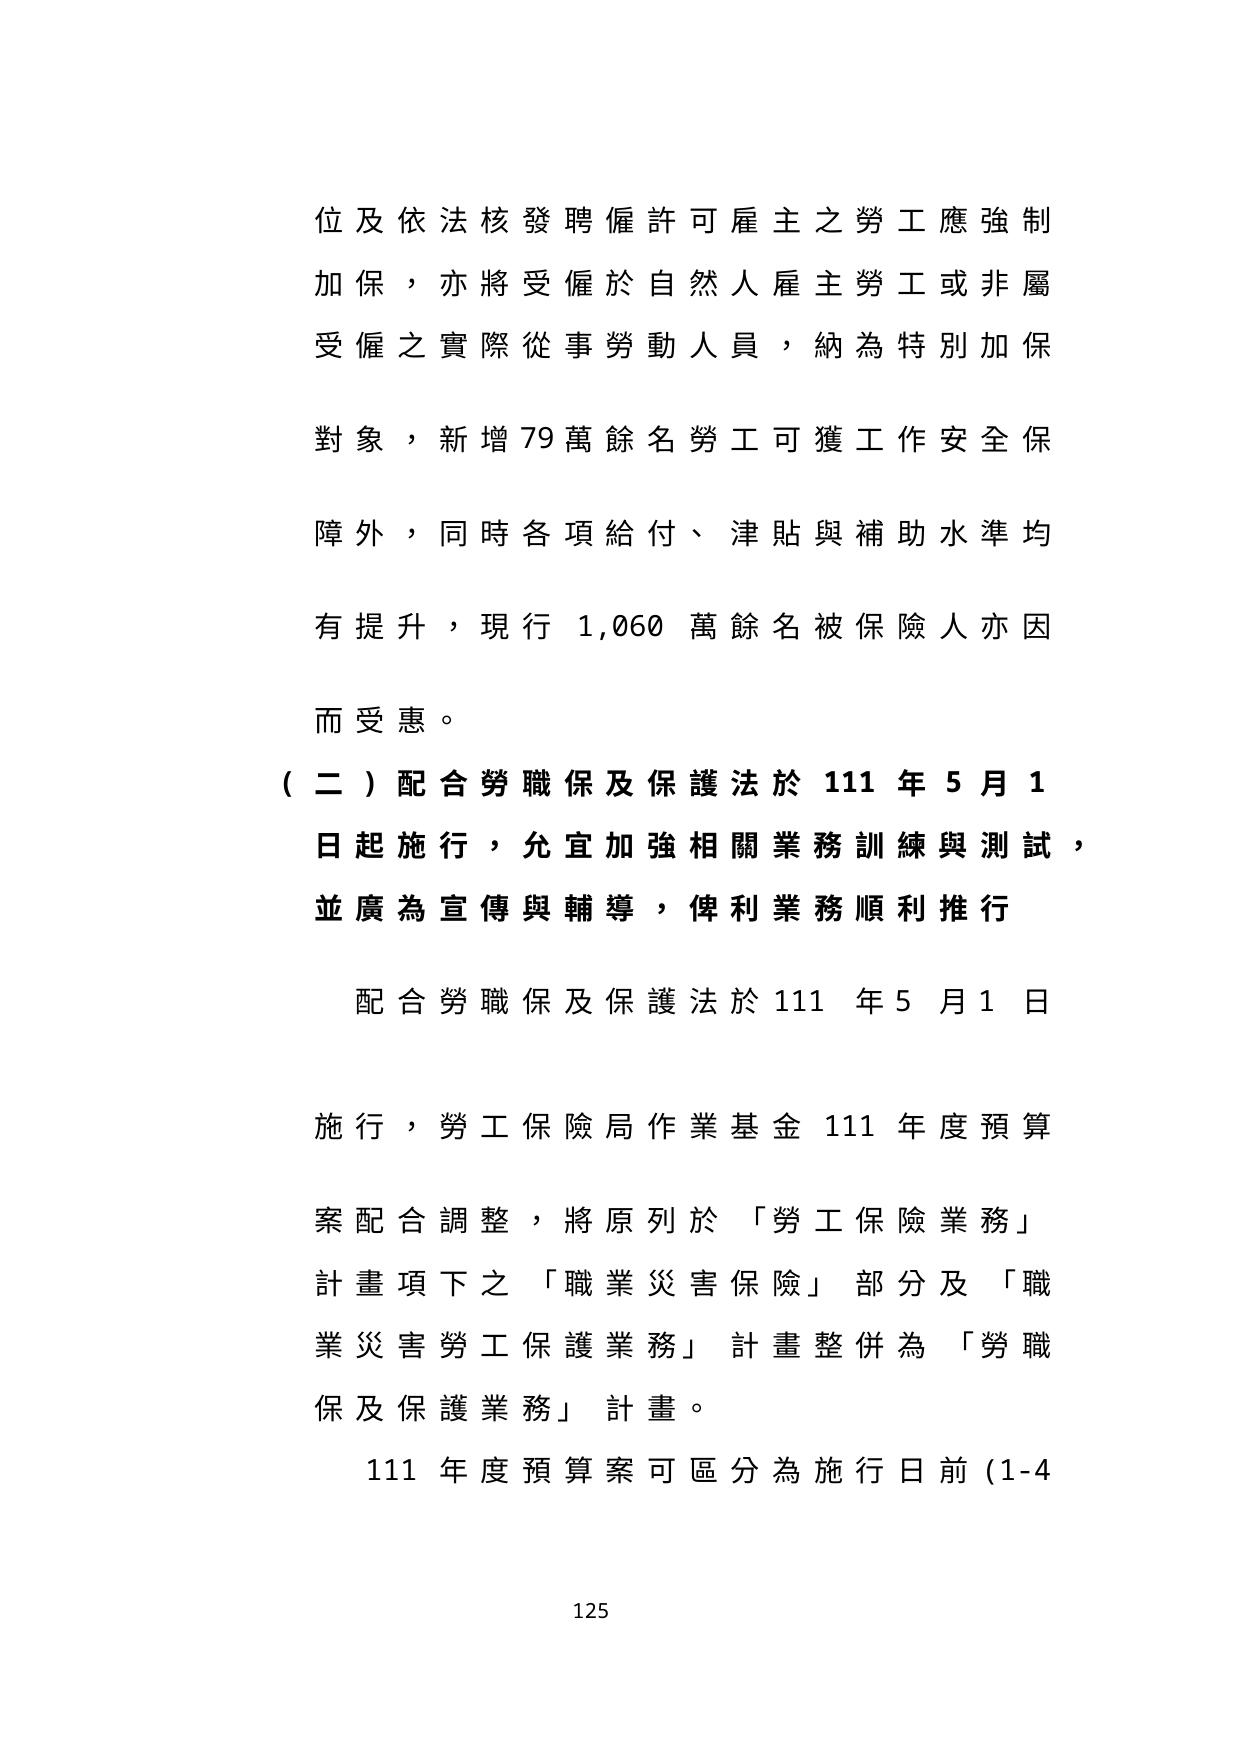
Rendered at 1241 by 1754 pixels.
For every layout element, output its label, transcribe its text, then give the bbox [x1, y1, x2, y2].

text 配合勞職保及保護法於111 年5 月1 日施行，勞工保險局作業基金111年度預算案配合調整，將原列於「勞工保險業務」計畫項下之「職業災害保險」部分及「職業災害勞工保護業務」計畫整併為「勞職保及保護業務」計畫。 [271, 927, 1058, 1427]
text (二)配合勞職保及保護法於111年5月1日起施行，允宜加強相關業務訓練與測試，並廣為宣傳與輔導，俾利業務順利推行 [242, 740, 1058, 927]
text 111年度預算案可區分為施行日前(1-4 [271, 1427, 1058, 1490]
text 位及依法核發聘僱許可雇主之勞工應強制加保，亦將受僱於自然人雇主勞工或非屬受僱之實際從事勞動人員，納為特別加保對象，新增79萬餘名勞工可獲工作安全保障外，同時各項給付、津貼與補助水準均有提升，現行1,060萬餘名被保險人亦因而受惠。 [271, 177, 1058, 740]
